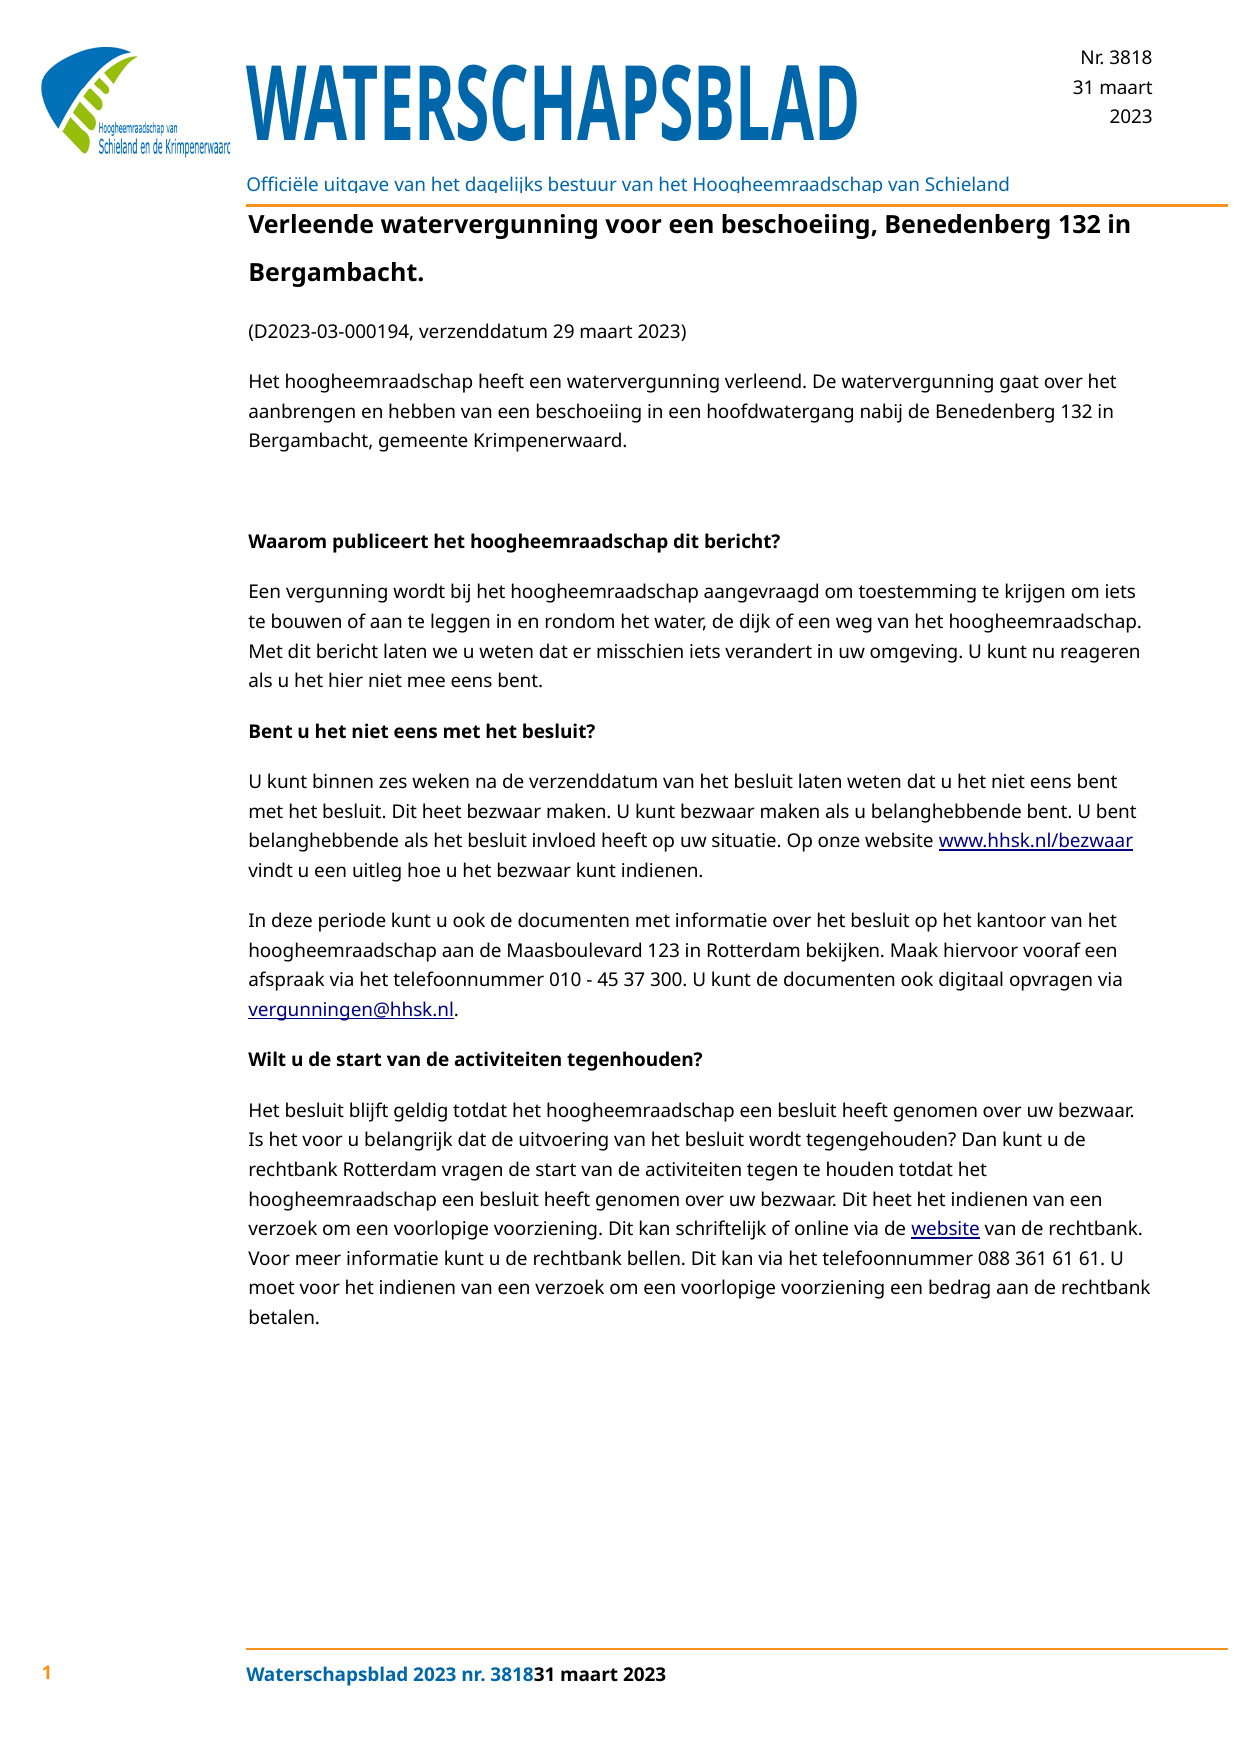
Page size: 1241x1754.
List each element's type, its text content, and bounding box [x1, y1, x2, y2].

text Wilt u de start van de activiteiten tegenhouden? [248, 1047, 1152, 1072]
picture [41, 47, 231, 172]
text Een vergunning wordt bij het hoogheemraadschap aangevraagd om toestemming te krijgen om iets te bouwen of aan te leggen in en rondom het water, de dijk of een weg van het hoogheemraadschap. Met dit bericht laten we u weten dat er misschien iets verandert in uw omgeving. U kunt nu reageren als u het hier niet mee eens bent. [248, 579, 1152, 693]
text Het hoogheemraadschap heeft een watervergunning verleend. De watervergunning gaat over het aanbrengen en hebben van een beschoeiing in een hoofdwatergang nabij de Benedenberg 132 in Bergambacht, gemeente Krimpenerwaard. [248, 368, 1152, 453]
text Verleende watervergunning voor een beschoeiing, Benedenberg 132 in Bergambacht. [248, 207, 1152, 288]
text Bent u het niet eens met het besluit? [248, 718, 1152, 744]
text (D2023-03-000194, verzenddatum 29 maart 2023) [248, 318, 1152, 344]
text In deze periode kunt u ook de documenten met informatie over het besluit op het kantoor van het hoogheemraadschap aan de Maasboulevard 123 in Rotterdam bekijken. Maak hiervoor vooraf een afspraak via het telefoonnummer 010 - 45 37 300. U kunt de documenten ook digitaal opvragen via vergunningen@hhsk.nl. [248, 907, 1152, 1022]
text Waarom publiceert het hoogheemraadschap dit bericht? [248, 528, 1152, 554]
text U kunt binnen zes weken na de verzenddatum van het besluit laten weten dat u het niet eens bent met het besluit. Dit heet bezwaar maken. U kunt bezwaar maken als u belanghebbende bent. U bent belanghebbende als het besluit invloed heeft op uw situatie. Op onze website www.hhsk.nl/bezwaar vindt u een uitleg hoe u het bezwaar kunt indienen. [248, 768, 1152, 883]
text Het besluit blijft geldig totdat het hoogheemraadschap een besluit heeft genomen over uw bezwaar. Is het voor u belangrijk dat de uitvoering van het besluit wordt tegengehouden? Dan kunt u de rechtbank Rotterdam vragen de start van de activiteiten tegen te houden totdat het hoogheemraadschap een besluit heeft genomen over uw bezwaar. Dit heet het indienen van een verzoek om een voorlopige voorziening. Dit kan schriftelijk of online via de website van de rechtbank. Voor meer informatie kunt u de rechtbank bellen. Dit kan via het telefoonnummer 088 361 61 61. U moet voor het indienen van een verzoek om een voorlopige voorziening een bedrag aan de rechtbank betalen. [248, 1097, 1152, 1330]
